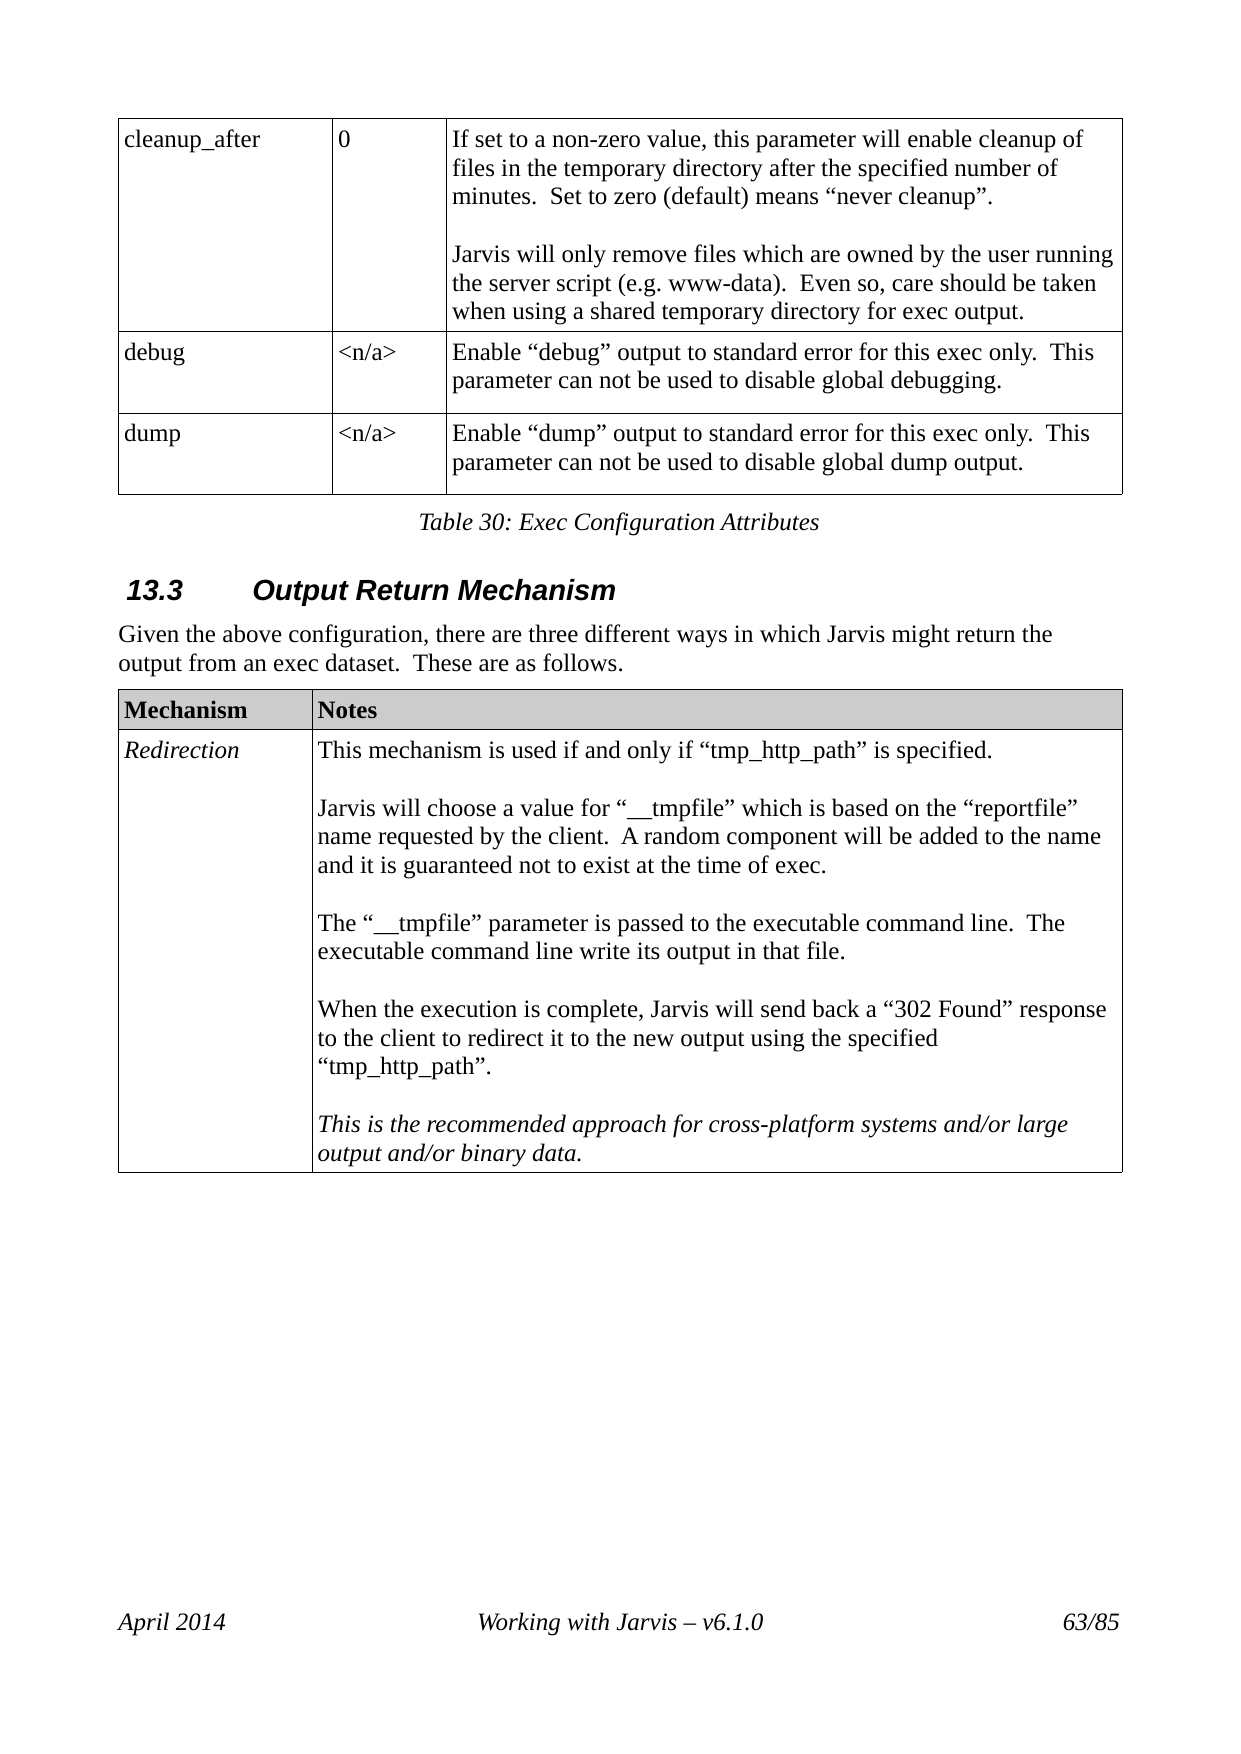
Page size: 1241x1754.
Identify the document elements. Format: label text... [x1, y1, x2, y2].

text Table 30: Exec Configuration Attributes [118, 507, 1122, 535]
subtitle Output Return Mechanism [118, 573, 1122, 606]
table_cell If set to a non-zero value, this parameter will enable cleanup of files in the temporary directory after the specified number of minutes. Set to zero (default) means “never cleanup”. Jarvis will only remove files which are owned by the user running the server script (e.g. www-data). Even so, care should be taken when using a shared temporary directory for exec output. [447, 119, 1122, 331]
text Given the above configuration, there are three different ways in which Jarvis might return the output from an exec dataset. These are as follows. [118, 619, 1122, 676]
table_cell This mechanism is used if and only if “tmp_http_path” is specified. Jarvis will choose a value for “__tmpfile” which is based on the “reportfile” name requested by the client. A random component will be added to the name and it is guaranteed not to exist at the time of exec. The “__tmpfile” parameter is passed to the executable command line. The executable command line write its output in that file. When the execution is complete, Jarvis will send back a “302 Found” response to the client to redirect it to the new output using the specified “tmp_http_path”. This is the recommended approach for cross-platform systems and/or large output and/or binary data. [313, 730, 1122, 1172]
table_cell 0 [333, 119, 446, 331]
table_cell cleanup_after [119, 119, 332, 331]
table_cell dump [119, 414, 332, 494]
table_cell debug [119, 332, 332, 412]
table_cell Enable “debug” output to standard error for this exec only. This parameter can not be used to disable global debugging. [447, 332, 1122, 412]
table_cell Enable “dump” output to standard error for this exec only. This parameter can not be used to disable global dump output. [447, 414, 1122, 494]
table_header Mechanism [119, 690, 312, 729]
table_header Notes [313, 690, 1122, 729]
table_cell Redirection [119, 730, 312, 1172]
table_cell <n/a> [333, 414, 446, 494]
table_cell <n/a> [333, 332, 446, 412]
